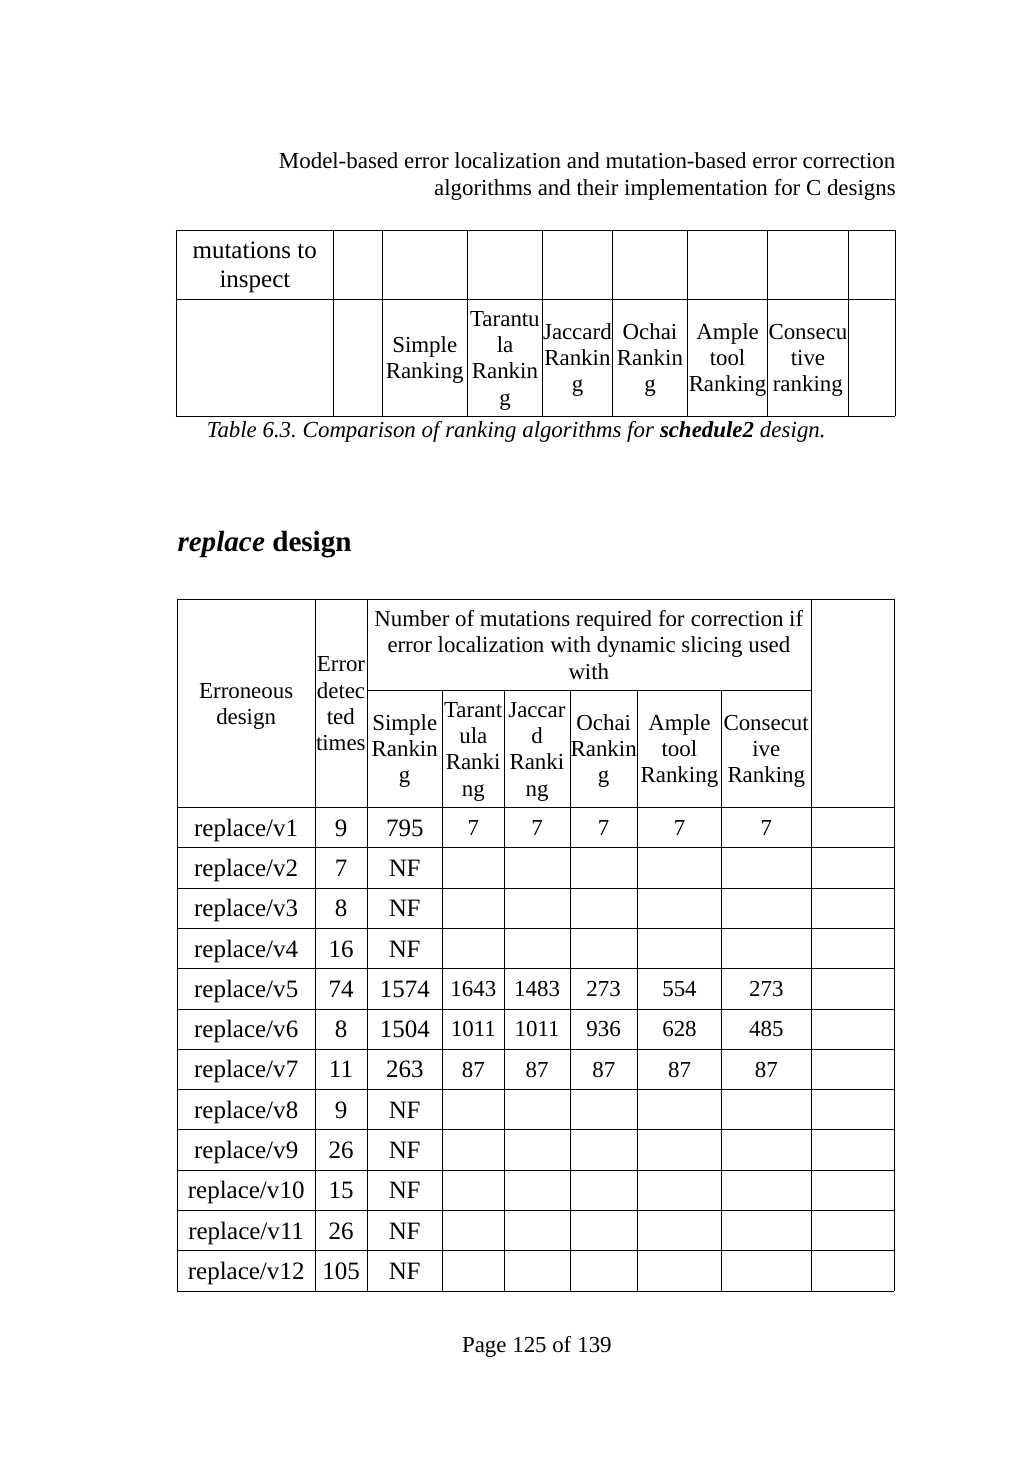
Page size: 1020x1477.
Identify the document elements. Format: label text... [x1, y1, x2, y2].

table_cell [812, 1130, 894, 1170]
table_cell 795 [368, 808, 442, 847]
table_cell [812, 1090, 894, 1129]
table_cell [468, 231, 542, 299]
table_cell 273 [722, 969, 811, 1008]
table_cell [571, 848, 637, 887]
table_header Erroneous design [178, 600, 315, 807]
table_cell [812, 969, 894, 1008]
table_cell Consecutive ranking [768, 300, 848, 416]
table_header Error detected times [316, 600, 367, 807]
table_cell [812, 808, 894, 847]
table_cell [443, 848, 504, 887]
table_cell 7 [505, 808, 570, 847]
table_cell 628 [638, 1010, 721, 1049]
table_cell 87 [443, 1050, 504, 1089]
table_cell 7 [722, 808, 811, 847]
table_cell NF [368, 929, 442, 968]
table_cell 273 [571, 969, 637, 1008]
table_cell 26 [316, 1211, 367, 1250]
table_cell replace/v10 [178, 1171, 315, 1210]
table_cell 105 [316, 1251, 367, 1291]
table_cell [505, 1090, 570, 1129]
table_cell 1643 [443, 969, 504, 1008]
table_cell 936 [571, 1010, 637, 1049]
table_cell [334, 300, 382, 416]
table_cell [722, 889, 811, 928]
table_cell Jaccard Ranking [543, 300, 612, 416]
table_cell [443, 1171, 504, 1210]
table_cell [768, 231, 848, 299]
table_cell Ample tool Ranking [638, 691, 721, 807]
table_cell 9 [316, 808, 367, 847]
table_cell [638, 929, 721, 968]
table_cell [443, 889, 504, 928]
table_cell replace/v2 [178, 848, 315, 887]
table_header [812, 600, 894, 807]
table_cell [722, 1251, 811, 1291]
table_cell [812, 1171, 894, 1210]
table_cell 9 [316, 1090, 367, 1129]
table_cell [812, 929, 894, 968]
table_cell [571, 1130, 637, 1170]
table_cell 1504 [368, 1010, 442, 1049]
table_cell 87 [722, 1050, 811, 1089]
table_cell replace/v6 [178, 1010, 315, 1049]
table_cell [638, 1090, 721, 1129]
table_cell 1574 [368, 969, 442, 1008]
table_cell [638, 1130, 721, 1170]
table_cell 8 [316, 889, 367, 928]
table_cell [638, 1171, 721, 1210]
table_cell [849, 231, 895, 299]
table_cell 554 [638, 969, 721, 1008]
table_cell [812, 1211, 894, 1250]
table_cell mutations to inspect [177, 231, 333, 299]
table_cell replace/v12 [178, 1251, 315, 1291]
table_cell [638, 848, 721, 887]
table_cell 485 [722, 1010, 811, 1049]
table_cell Ochai Ranking [571, 691, 637, 807]
table_cell 16 [316, 929, 367, 968]
table_cell [443, 1211, 504, 1250]
table_cell [571, 1251, 637, 1291]
table_cell [571, 1090, 637, 1129]
table_cell Simple Ranking [368, 691, 442, 807]
table_cell [443, 1251, 504, 1291]
table_cell [638, 889, 721, 928]
table_cell [571, 1211, 637, 1250]
table_cell [505, 1211, 570, 1250]
table_cell 87 [505, 1050, 570, 1089]
table_cell Tarantula Ranking [468, 300, 542, 416]
table_cell NF [368, 889, 442, 928]
table_cell [812, 889, 894, 928]
table_cell [543, 231, 612, 299]
table_cell [505, 1251, 570, 1291]
table_cell NF [368, 848, 442, 887]
table_cell NF [368, 1090, 442, 1129]
table_cell 74 [316, 969, 367, 1008]
table_cell replace/v11 [178, 1211, 315, 1250]
table_cell [571, 889, 637, 928]
table_cell 87 [571, 1050, 637, 1089]
table_cell NF [368, 1211, 442, 1250]
table_cell 26 [316, 1130, 367, 1170]
table_cell NF [368, 1251, 442, 1291]
table_cell [505, 848, 570, 887]
table_cell [383, 231, 467, 299]
table_cell [505, 889, 570, 928]
table_cell [722, 1130, 811, 1170]
table_cell [443, 1090, 504, 1129]
table_cell [443, 929, 504, 968]
table_cell replace/v3 [178, 889, 315, 928]
table_cell 1011 [443, 1010, 504, 1049]
subtitle replace design [177, 524, 896, 558]
table_cell 7 [571, 808, 637, 847]
table_cell [571, 929, 637, 968]
table_cell [505, 929, 570, 968]
table_cell [812, 1251, 894, 1291]
table_cell replace/v1 [178, 808, 315, 847]
table_cell [505, 1130, 570, 1170]
table_cell 7 [316, 848, 367, 887]
table_cell [613, 231, 687, 299]
table_cell [177, 300, 333, 416]
table_cell [722, 1090, 811, 1129]
table_cell [505, 1171, 570, 1210]
table_cell 1483 [505, 969, 570, 1008]
table_cell [812, 848, 894, 887]
table_cell 87 [638, 1050, 721, 1089]
table_cell 263 [368, 1050, 442, 1089]
table_cell Simple Ranking [383, 300, 467, 416]
text Table 6.3. Comparison of ranking algorithms for schedule2 design. [177, 416, 896, 442]
table_cell Ample tool Ranking [688, 300, 767, 416]
table_cell [443, 1130, 504, 1170]
table_cell [334, 231, 382, 299]
table_cell 1011 [505, 1010, 570, 1049]
table_cell 11 [316, 1050, 367, 1089]
table_cell [638, 1251, 721, 1291]
table_cell [812, 1010, 894, 1049]
table_cell [722, 1211, 811, 1250]
table_cell Consecutive Ranking [722, 691, 811, 807]
table_cell Ochai Ranking [613, 300, 687, 416]
table_cell replace/v4 [178, 929, 315, 968]
table_cell replace/v7 [178, 1050, 315, 1089]
table_cell [722, 929, 811, 968]
table_cell [571, 1171, 637, 1210]
table_cell replace/v8 [178, 1090, 315, 1129]
table_cell 8 [316, 1010, 367, 1049]
table_header Number of mutations required for correction if error localization with dynamic slicing used with [368, 600, 811, 690]
table_cell replace/v5 [178, 969, 315, 1008]
table_cell [722, 848, 811, 887]
table_cell [638, 1211, 721, 1250]
table_cell replace/v9 [178, 1130, 315, 1170]
table_cell 7 [638, 808, 721, 847]
table_cell 15 [316, 1171, 367, 1210]
table_cell Jaccard Ranking [505, 691, 570, 807]
table_cell 7 [443, 808, 504, 847]
table_cell [849, 300, 895, 416]
table_cell NF [368, 1130, 442, 1170]
table_cell NF [368, 1171, 442, 1210]
table_cell [812, 1050, 894, 1089]
table_cell [722, 1171, 811, 1210]
table_cell [688, 231, 767, 299]
table_cell Tarantula Ranking [443, 691, 504, 807]
